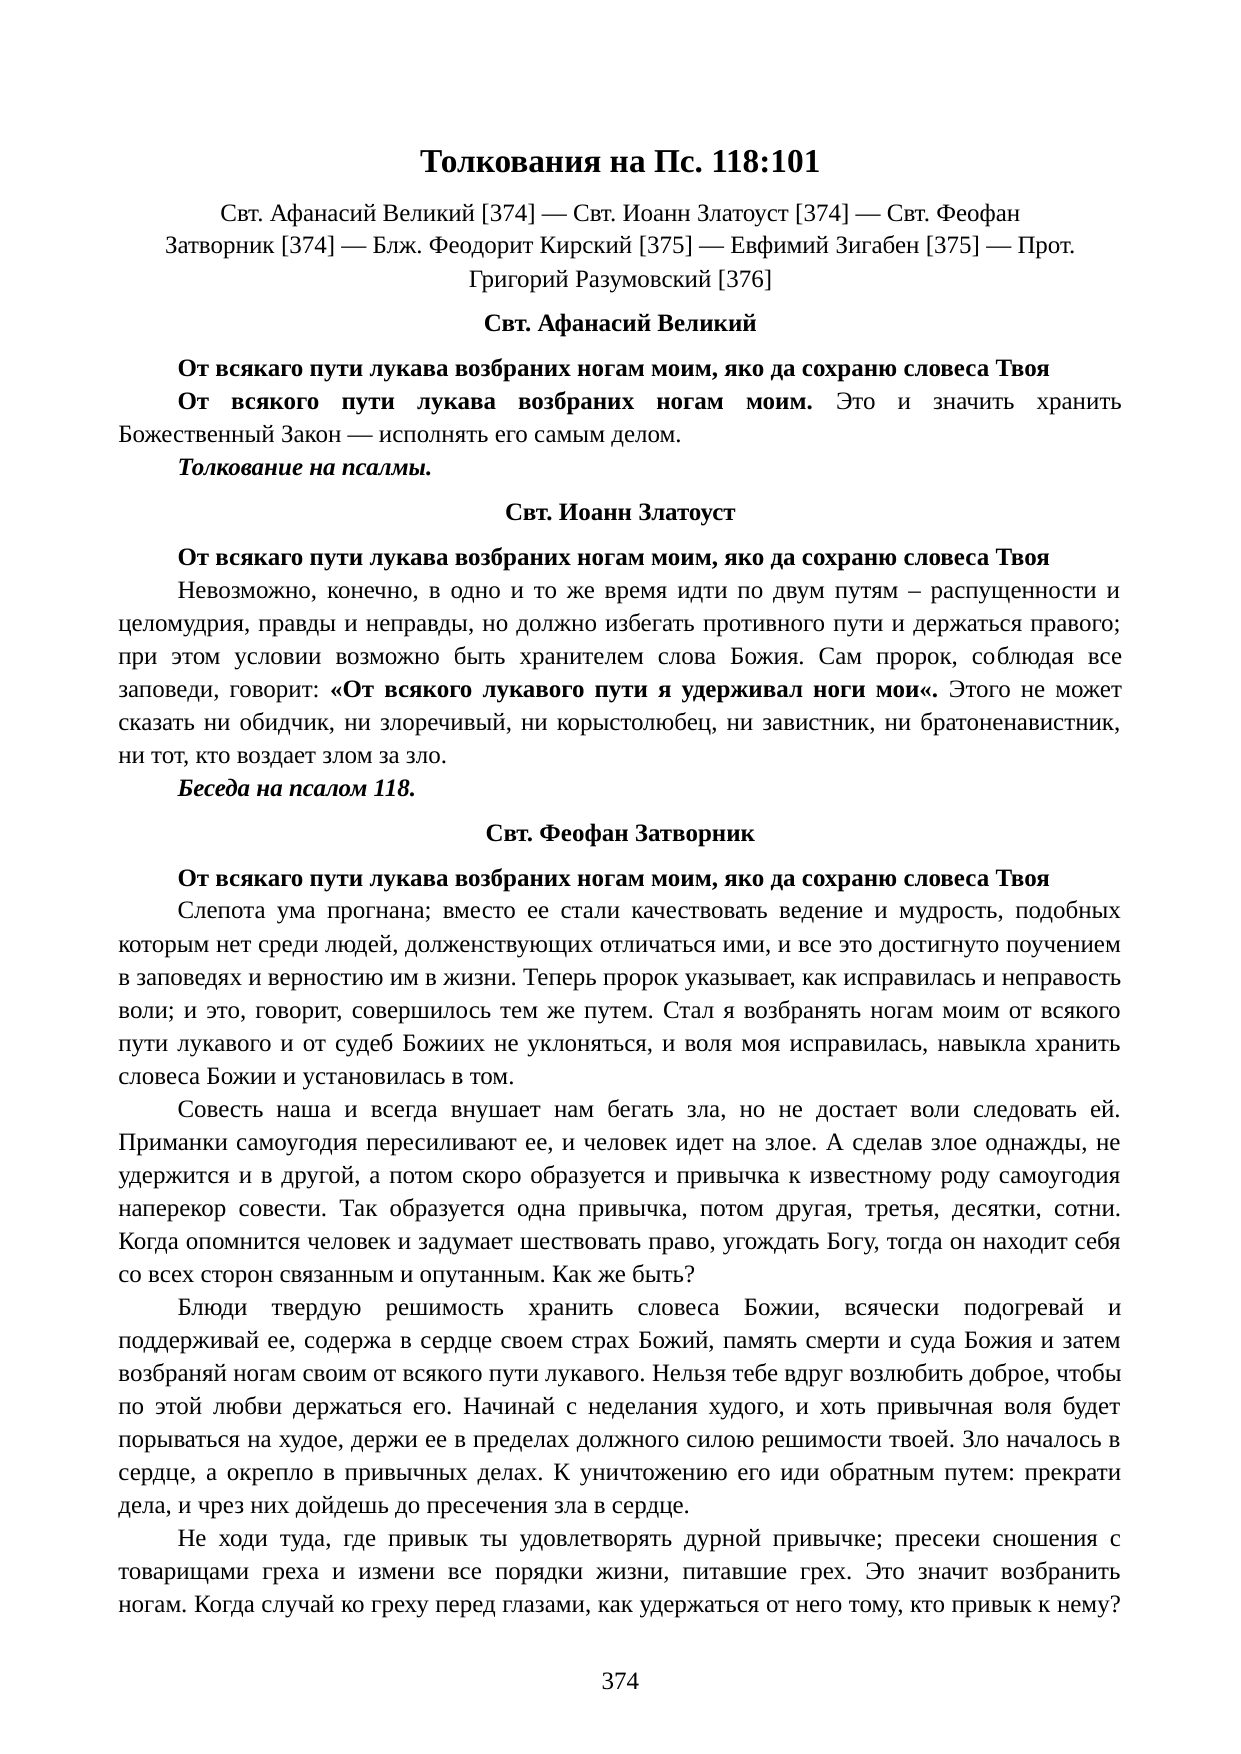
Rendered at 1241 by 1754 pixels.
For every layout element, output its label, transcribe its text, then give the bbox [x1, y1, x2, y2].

subtitle Свт. Иоанн Златоуст [118, 497, 1122, 526]
text Свт. Афанасий Великий [374] — Свт. Иоанн Златоуст [374] — Свт. Феофан Затворник [374] — Блж. Феодорит Кирский [375] — Евфимий Зигабен [375] — Прот. Григорий Разумовский [376] [118, 198, 1122, 292]
subtitle Толкования на Пс. 118:101 [118, 142, 1122, 180]
text От всякого пути лукава возбраних ногам моим. Это и значить хранить Божественный Закон — исполнять его самым делом. [118, 386, 1122, 448]
text Блюди твердую решимость хранить словеса Божии, всячески подогревай и поддерживай ее, содержа в сердце своем страх Божий, память смерти и суда Божия и затем возбраняй ногам своим от всякого пути лукавого. Нельзя тебе вдруг возлюбить доброе, чтобы по этой любви держаться его. Начинай с неделания худого, и хоть привычная воля будет порываться на худое, держи ее в пределах должного силою решимости твоей. Зло началось в сердце, а окрепло в привычных делах. К уничтожению его иди обратным путем: прекрати дела, и чрез них дойдешь до пресечения зла в сердце. [118, 1292, 1122, 1519]
text Толкование на псалмы. [118, 452, 1122, 481]
text Слепота ума прогнана; вместо ее стали качествовать ведение и мудрость, подобных которым нет среди людей, долженствующих отличаться ими, и все это достигнуто поучением в заповедях и верностию им в жизни. Теперь пророк указывает, как исправилась и неправость воли; и это, говорит, совершилось тем же путем. Стал я возбранять ногам моим от всякого пути лукавого и от судеб Божиих не уклоняться, и воля моя исправилась, навыкла хранить словеса Божии и установилась в том. [118, 896, 1122, 1089]
subtitle Свт. Афанасий Великий [118, 308, 1122, 337]
text От всякаго пути лукава возбраних ногам моим, яко да сохраню словеса Твоя [118, 353, 1122, 382]
text Не ходи туда, где привык ты удовлетворять дурной привычке; пресеки сношения с товарищами греха и измени все порядки жизни, питавшие грех. Это значит возбранить ногам. Когда случай ко греху перед глазами, как удержаться от него тому, кто привык к нему? [118, 1523, 1122, 1618]
text Совесть наша и всегда внушает нам бегать зла, но не достает воли следовать ей. Приманки самоугодия пересиливают ее, и человек идет на злое. А сделав злое однажды, не удержится и в другой, а потом скоро образуется и привычка к известному роду самоугодия наперекор совести. Так образуется одна привычка, потом другая, третья, десятки, сотни. Когда опомнится человек и задумает шествовать право, угождать Богу, тогда он находит себя со всех сторон связанным и опутанным. Как же быть? [118, 1094, 1122, 1288]
text От всякаго пути лукава возбраних ногам моим, яко да сохраню словеса Твоя [118, 542, 1122, 571]
text От всякаго пути лукава возбраних ногам моим, яко да сохраню словеса Твоя [118, 863, 1122, 891]
subtitle Свт. Феофан Затворник [118, 818, 1122, 847]
text Невозможно, конечно, в одно и то же время идти по двум путям – распущенности и целомудрия, правды и неправды, но должно избегать противного пути и держаться правого; при этом условии возможно быть хранителем слова Божия. Сам пророк, со­блюдая все заповеди, говорит: «От всякого лукавого пути я удерживал ноги мои«. Этого не может сказать ни обидчик, ни злоречивый, ни корыстолюбец, ни завистник, ни братоненавистник, ни тот, кто воздает злом за зло. [118, 575, 1122, 769]
text Беседа на псалом 118. [118, 773, 1122, 802]
